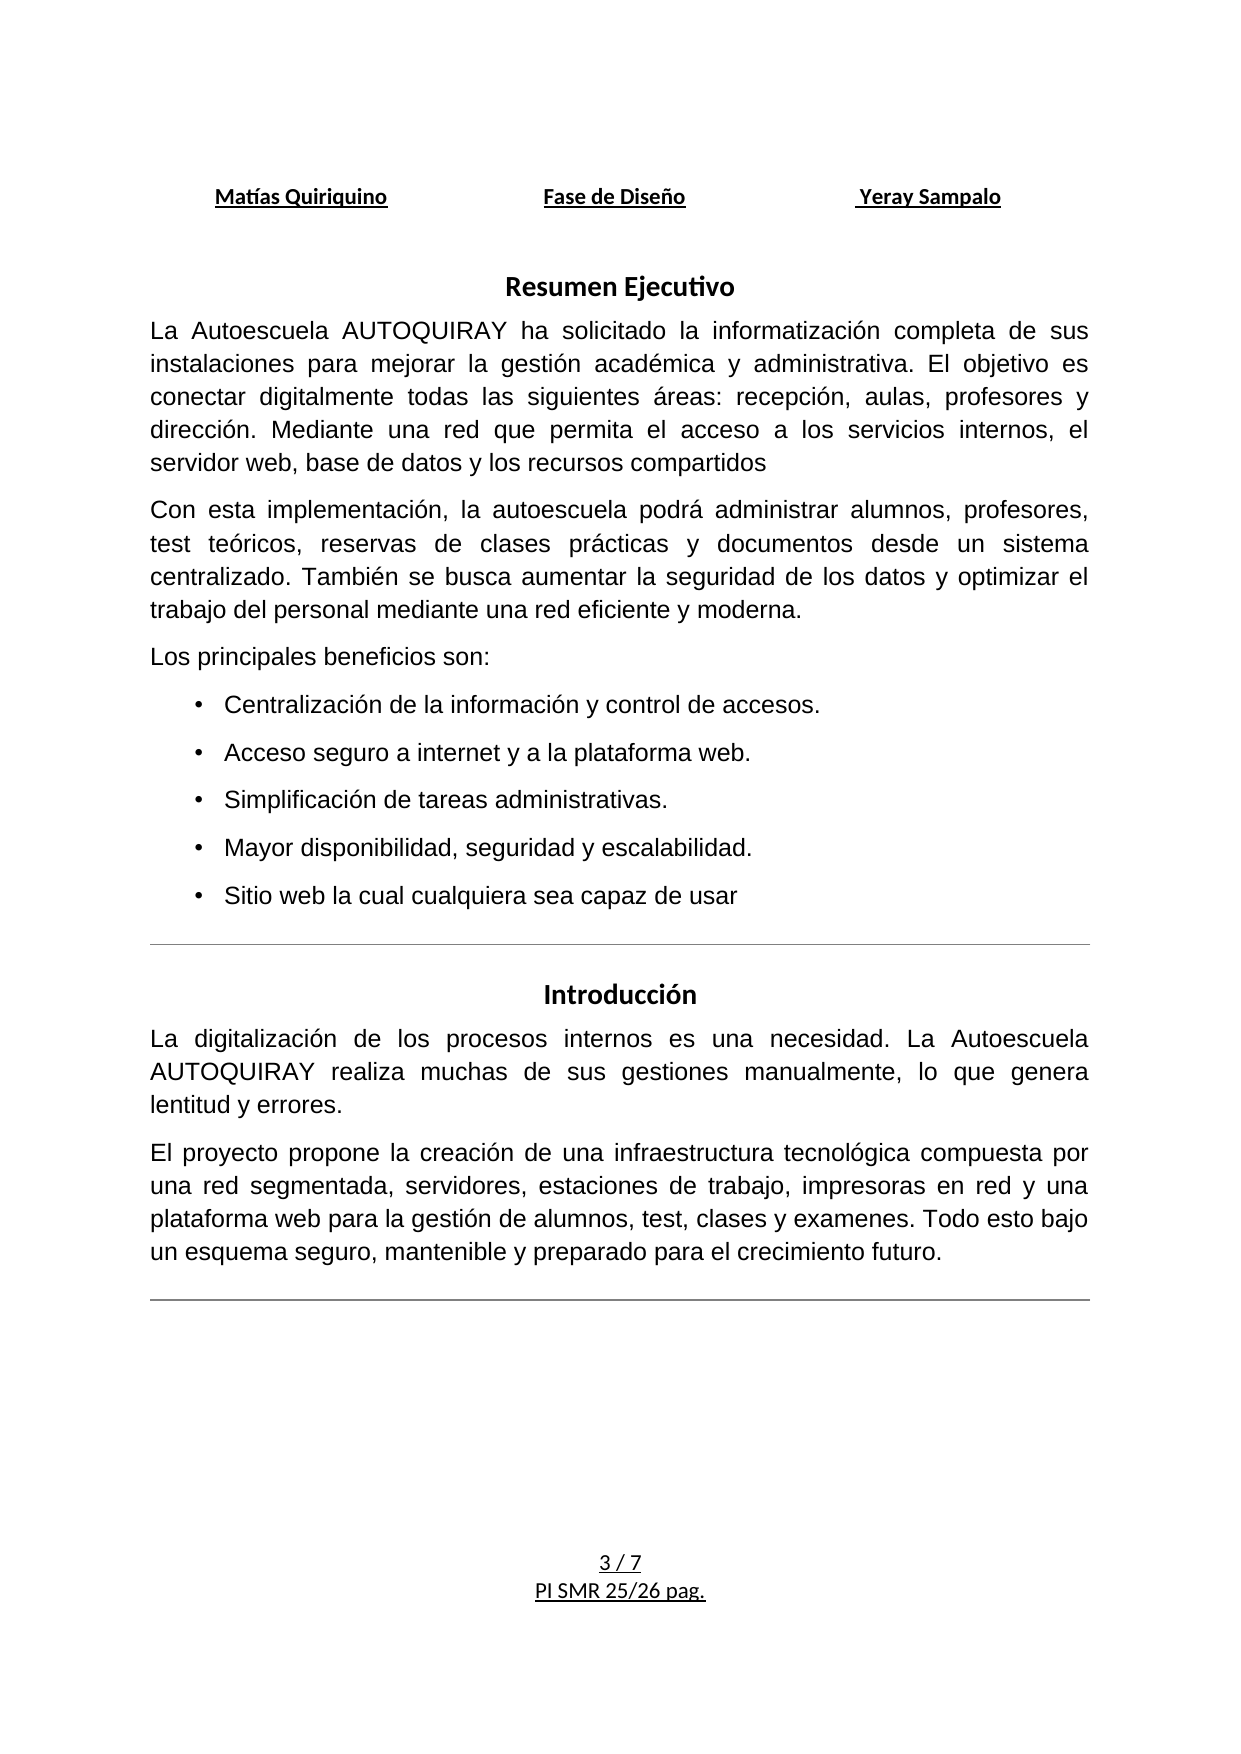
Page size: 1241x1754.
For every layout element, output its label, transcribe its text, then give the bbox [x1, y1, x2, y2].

text Con esta implementación, la autoescuela podrá administrar alumnos, profesores, test teóricos, reservas de clases prácticas y documentos desde un sistema centralizado. También se busca aumentar la seguridad de los datos y optimizar el trabajo del personal mediante una red eficiente y moderna. [150, 496, 1090, 623]
text La digitalización de los procesos internos es una necesidad. La Autoescuela AUTOQUIRAY realiza muchas de sus gestiones manualmente, lo que genera lentitud y errores. [150, 1024, 1090, 1119]
subtitle Introducción [150, 976, 1090, 1011]
subtitle Resumen Ejecutivo [150, 268, 1090, 303]
text La Autoescuela AUTOQUIRAY ha solicitado la informatización completa de sus instalaciones para mejorar la gestión académica y administrativa. El objetivo es conectar digitalmente todas las siguientes áreas: recepción, aulas, profesores y dirección. Mediante una red que permita el acceso a los servicios internos, el servidor web, base de datos y los recursos compartidos [150, 316, 1090, 477]
list Simplificación de tareas administrativas. [194, 785, 1090, 814]
list Acceso seguro a internet y a la plataforma web. [194, 737, 1090, 766]
list Mayor disponibilidad, seguridad y escalabilidad. [194, 833, 1090, 862]
list Sitio web la cual cualquiera sea capaz de usar [194, 881, 1090, 909]
text El proyecto propone la creación de una infraestructura tecnológica compuesta por una red segmentada, servidores, estaciones de trabajo, impresoras en red y una plataforma web para la gestión de alumnos, test, clases y examenes. Todo esto bajo un esquema seguro, mantenible y preparado para el crecimiento futuro. [150, 1138, 1090, 1265]
text Los principales beneficios son: [150, 642, 1090, 671]
list Centralización de la información y control de accesos. [194, 690, 1090, 719]
